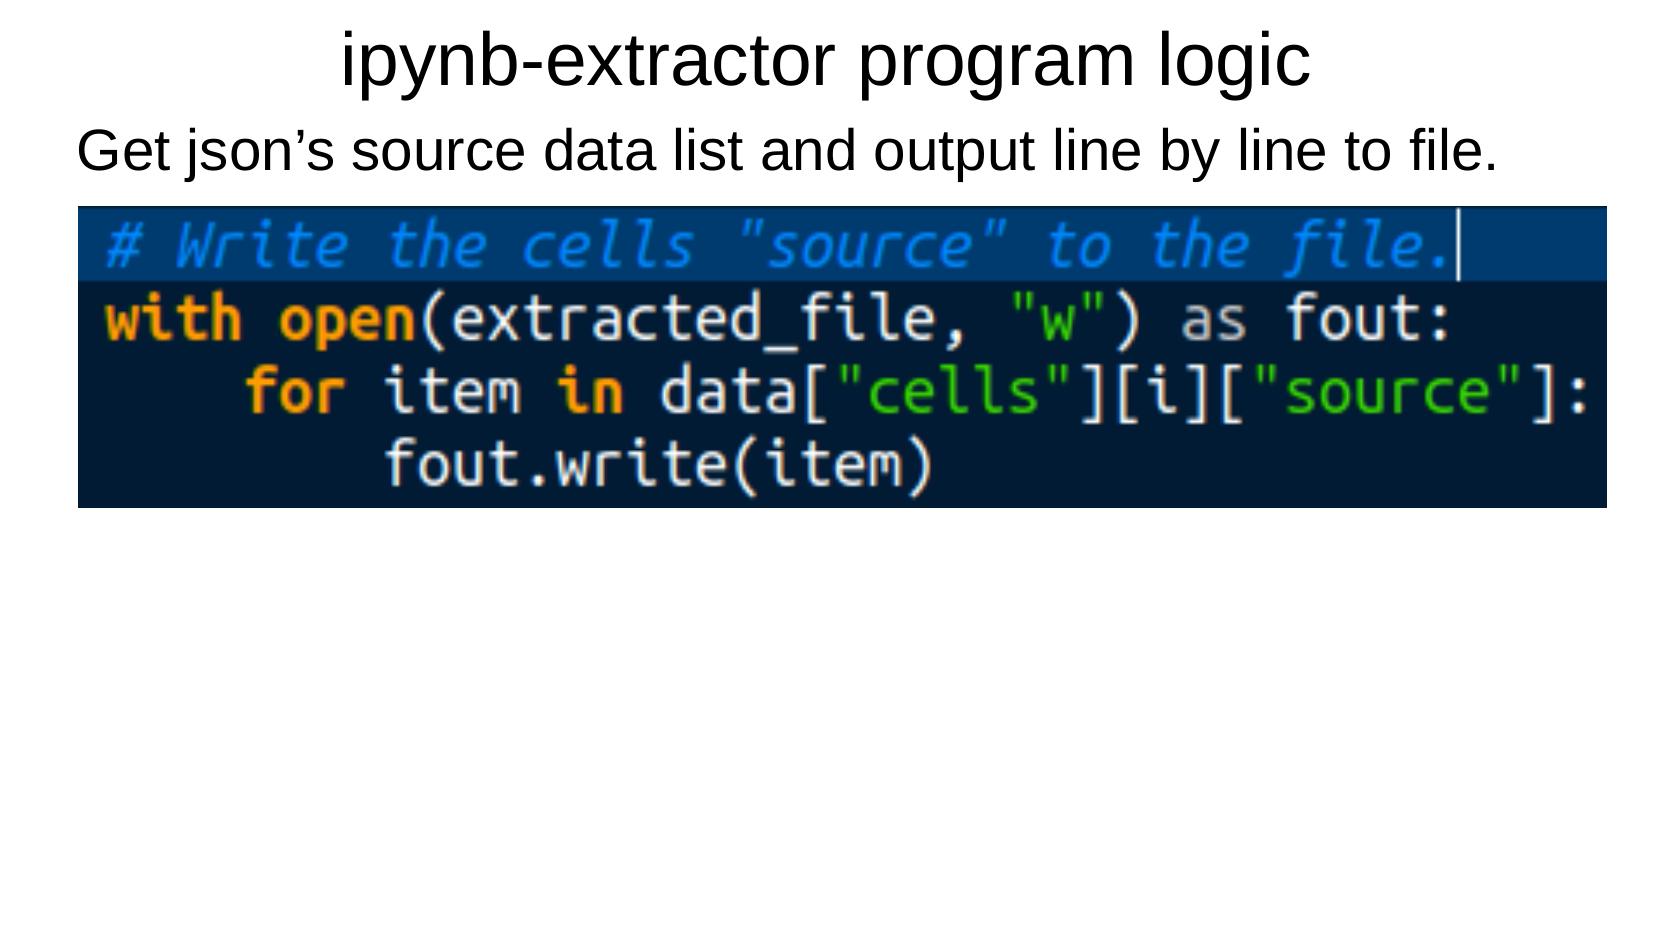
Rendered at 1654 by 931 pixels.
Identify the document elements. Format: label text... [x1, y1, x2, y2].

subtitle Get json’s source data list and output line by line to file. [76, 106, 1565, 195]
picture [78, 206, 1607, 508]
title ipynb-extractor program logic [82, 13, 1571, 107]
